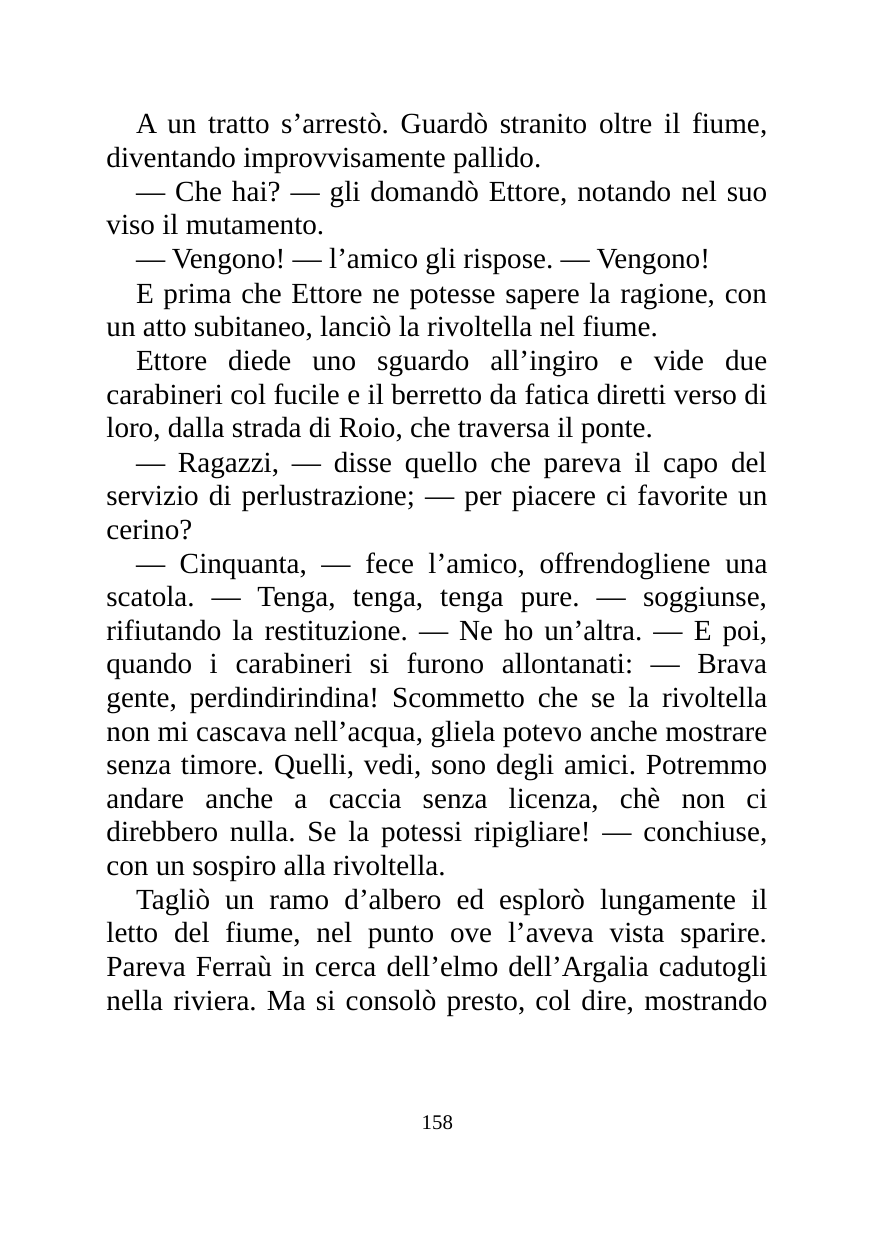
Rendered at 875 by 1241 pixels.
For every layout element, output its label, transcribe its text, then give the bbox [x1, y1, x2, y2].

text — Ragazzi, — disse quello che pareva il capo del servizio di perlustrazione; — per piacere ci favorite un cerino? [106, 445, 768, 545]
text A un tratto s’arrestò. Guardò stranito oltre il fiume, diventando improvvisamente pallido. [106, 106, 768, 173]
text — Che hai? — gli domandò Ettore, notando nel suo viso il mutamento. [106, 174, 768, 241]
text Tagliò un ramo d’albero ed esplorò lungamente il letto del fiume, nel punto ove l’aveva vista sparire. Pareva Ferraù in cerca dell’elmo dell’Argalia cadutogli nella riviera. Ma si consolò presto, col dire, mostrando [106, 882, 768, 1016]
text E prima che Ettore ne potesse sapere la ragione, con un atto subitaneo, lanciò la rivoltella nel fiume. [106, 276, 768, 343]
text — Vengono! — l’amico gli rispose. — Vengono! [106, 242, 768, 275]
text — Cinquanta, — fece l’amico, offrendogliene una scatola. — Tenga, tenga, tenga pure. — soggiunse, rifiutando la restituzione. — Ne ho un’altra. — E poi, quando i carabineri si furono allontanati: — Brava gente, perdindirindina! Scommetto che se la rivoltella non mi cascava nell’acqua, gliela potevo anche mostrare senza timore. Quelli, vedi, sono degli amici. Potremmo andare anche a caccia senza licenza, chè non ci direbbero nulla. Se la potessi ripigliare! — conchiuse, con un sospiro alla rivoltella. [106, 546, 768, 881]
text Ettore diede uno sguardo all’ingiro e vide due carabineri col fucile e il berretto da fatica diretti verso di loro, dalla strada di Roio, che traversa il ponte. [106, 343, 768, 444]
